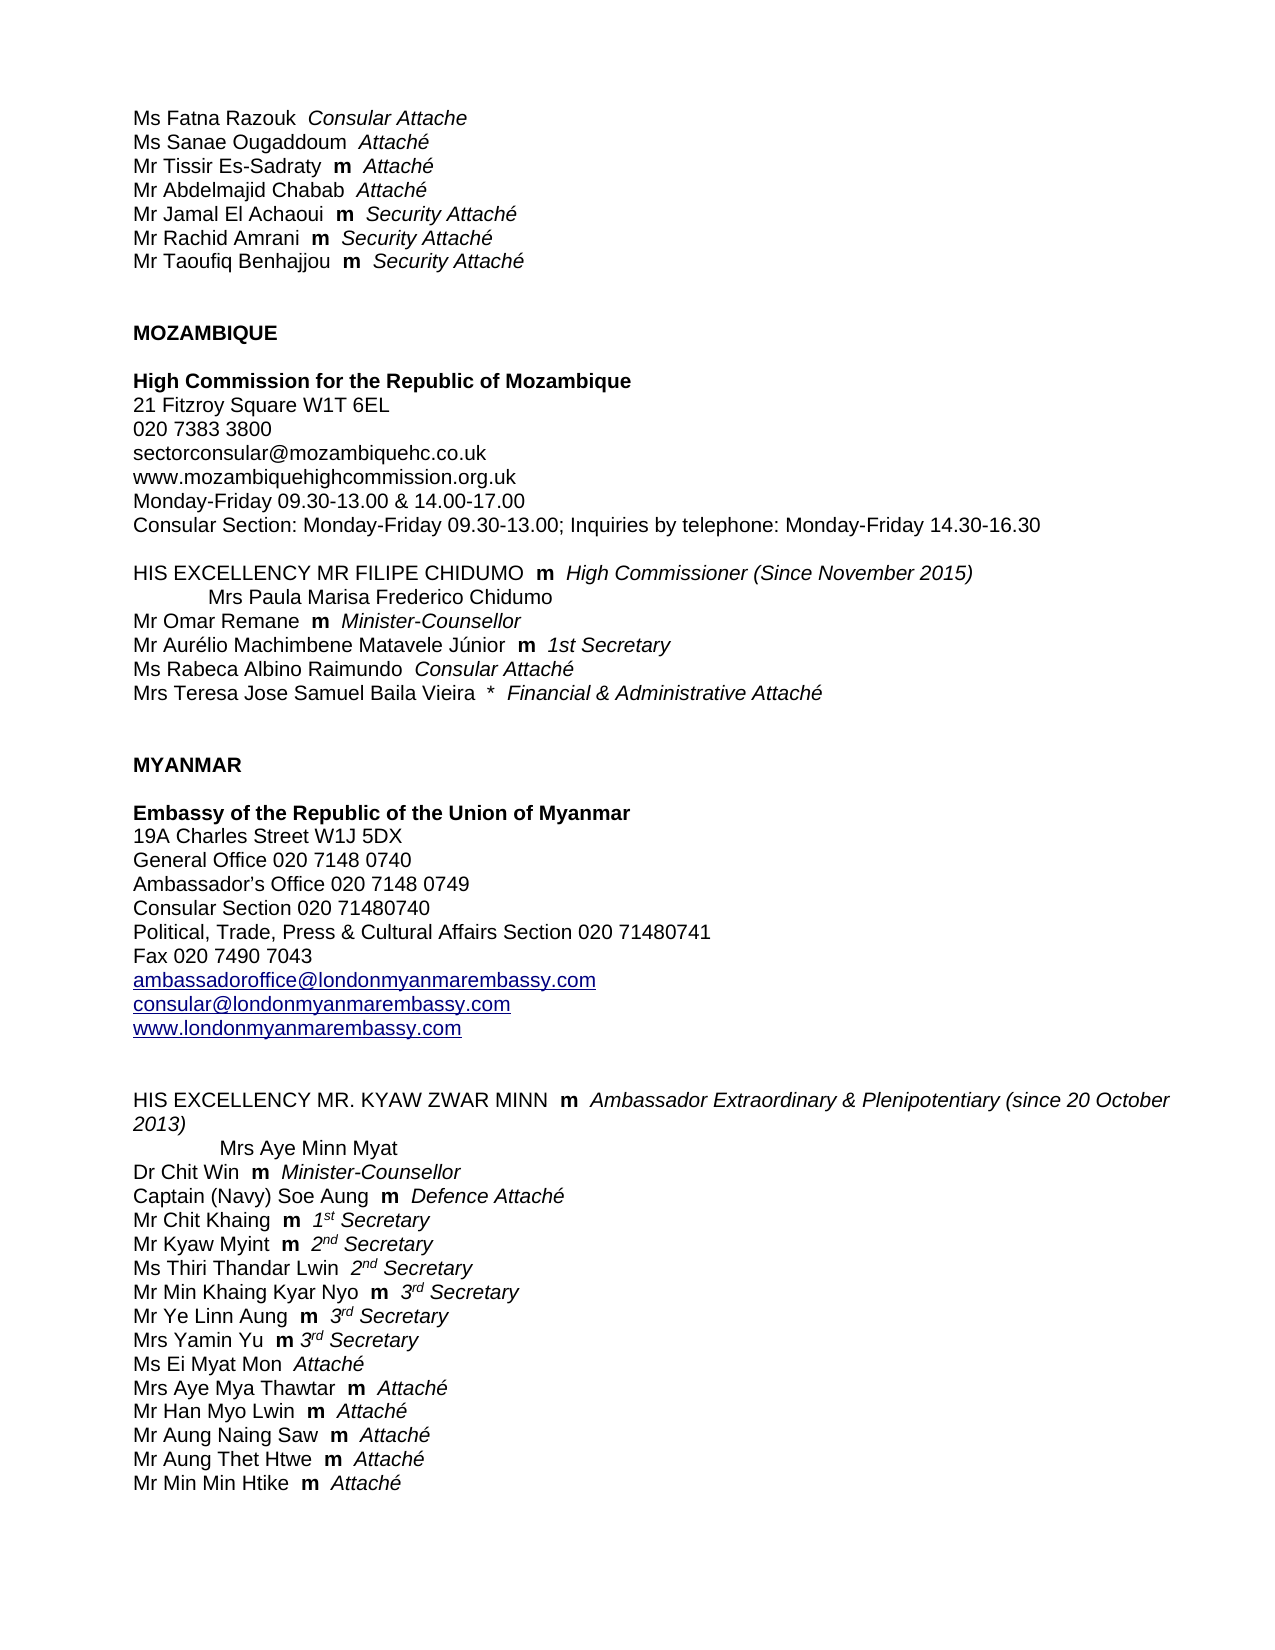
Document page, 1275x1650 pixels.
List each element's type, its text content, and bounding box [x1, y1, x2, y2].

text Mr Omar Remane m Minister-Counsellor [133, 609, 1181, 633]
text sectorconsular@mozambiquehc.co.uk [133, 441, 1181, 465]
text HIS EXCELLENCY MR. KYAW ZWAR MINN m Ambassador Extraordinary & Plenipotentiary (since 20 October 2013) [133, 1088, 1181, 1136]
text Consular Section 020 71480740 [133, 896, 1181, 920]
text MOZAMBIQUE [133, 321, 1181, 345]
text Ms Ei Myat Mon Attaché [133, 1351, 1181, 1375]
text ambassadoroffice@londonmyanmarembassy.com [133, 968, 1181, 992]
text Mr Tissir Es-Sadraty m Attaché [133, 153, 1181, 177]
text HIS EXCELLENCY MR FILIPE CHIDUMO m High Commissioner (Since November 2015) [133, 561, 1181, 585]
text Mr Abdelmajid Chabab Attaché [133, 177, 1181, 201]
text Mrs Yamin Yu m 3rd Secretary [133, 1327, 1181, 1351]
text Ms Rabeca Albino Raimundo Consular Attaché [133, 657, 1181, 681]
text Captain (Navy) Soe Aung m Defence Attaché [133, 1184, 1181, 1208]
text Mrs Aye Mya Thawtar m Attaché [133, 1375, 1181, 1399]
text Mr Min Min Htike m Attaché [133, 1471, 1181, 1495]
text Mr Taoufiq Benhajjou m Security Attaché [133, 249, 1181, 273]
text Monday-Friday 09.30-13.00 & 14.00-17.00 [133, 489, 1181, 513]
text 21 Fitzroy Square W1T 6EL [133, 393, 1181, 417]
text Consular Section: Monday-Friday 09.30-13.00; Inquiries by telephone: Monday-Friday 14.30-16.30 [133, 513, 1181, 537]
text Mrs Aye Minn Myat [133, 1136, 1181, 1160]
text Mr Aurélio Machimbene Matavele Júnior m 1st Secretary [133, 633, 1181, 657]
text Political, Trade, Press & Cultural Affairs Section 020 71480741 [133, 920, 1181, 944]
text Mr Min Khaing Kyar Nyo m 3rd Secretary [133, 1279, 1181, 1303]
text High Commission for the Republic of Mozambique [133, 369, 1181, 393]
text 19A Charles Street W1J 5DX [133, 824, 1181, 848]
text Dr Chit Win m Minister-Counsellor [133, 1160, 1181, 1184]
text Fax 020 7490 7043 [133, 944, 1181, 968]
text Mr Jamal El Achaoui m Security Attaché [133, 201, 1181, 225]
text Mrs Paula Marisa Frederico Chidumo [133, 585, 1181, 609]
text consular@londonmyanmarembassy.com [133, 992, 1181, 1016]
text Mr Kyaw Myint m 2nd Secretary [133, 1232, 1181, 1256]
text Mr Chit Khaing m 1st Secretary [133, 1208, 1181, 1232]
text Mr Aung Naing Saw m Attaché [133, 1423, 1181, 1447]
text Mr Rachid Amrani m Security Attaché [133, 225, 1181, 249]
text Embassy of the Republic of the Union of Myanmar [133, 800, 1181, 824]
text Ms Fatna Razouk Consular Attache [133, 106, 1181, 129]
text www.londonmyanmarembassy.com [133, 1016, 1181, 1040]
text General Office 020 7148 0740 [133, 848, 1181, 872]
text Mr Aung Thet Htwe m Attaché [133, 1447, 1181, 1471]
text Ms Thiri Thandar Lwin 2nd Secretary [133, 1256, 1181, 1279]
text Mr Ye Linn Aung m 3rd Secretary [133, 1303, 1181, 1327]
text MYANMAR [133, 752, 1181, 776]
text Mrs Teresa Jose Samuel Baila Vieira * Financial & Administrative Attaché [133, 681, 1181, 704]
text Ambassador’s Office 020 7148 0749 [133, 872, 1181, 896]
text 020 7383 3800 [133, 417, 1181, 441]
text Mr Han Myo Lwin m Attaché [133, 1399, 1181, 1423]
text www.mozambiquehighcommission.org.uk [133, 465, 1181, 489]
text Ms Sanae Ougaddoum Attaché [133, 129, 1181, 153]
